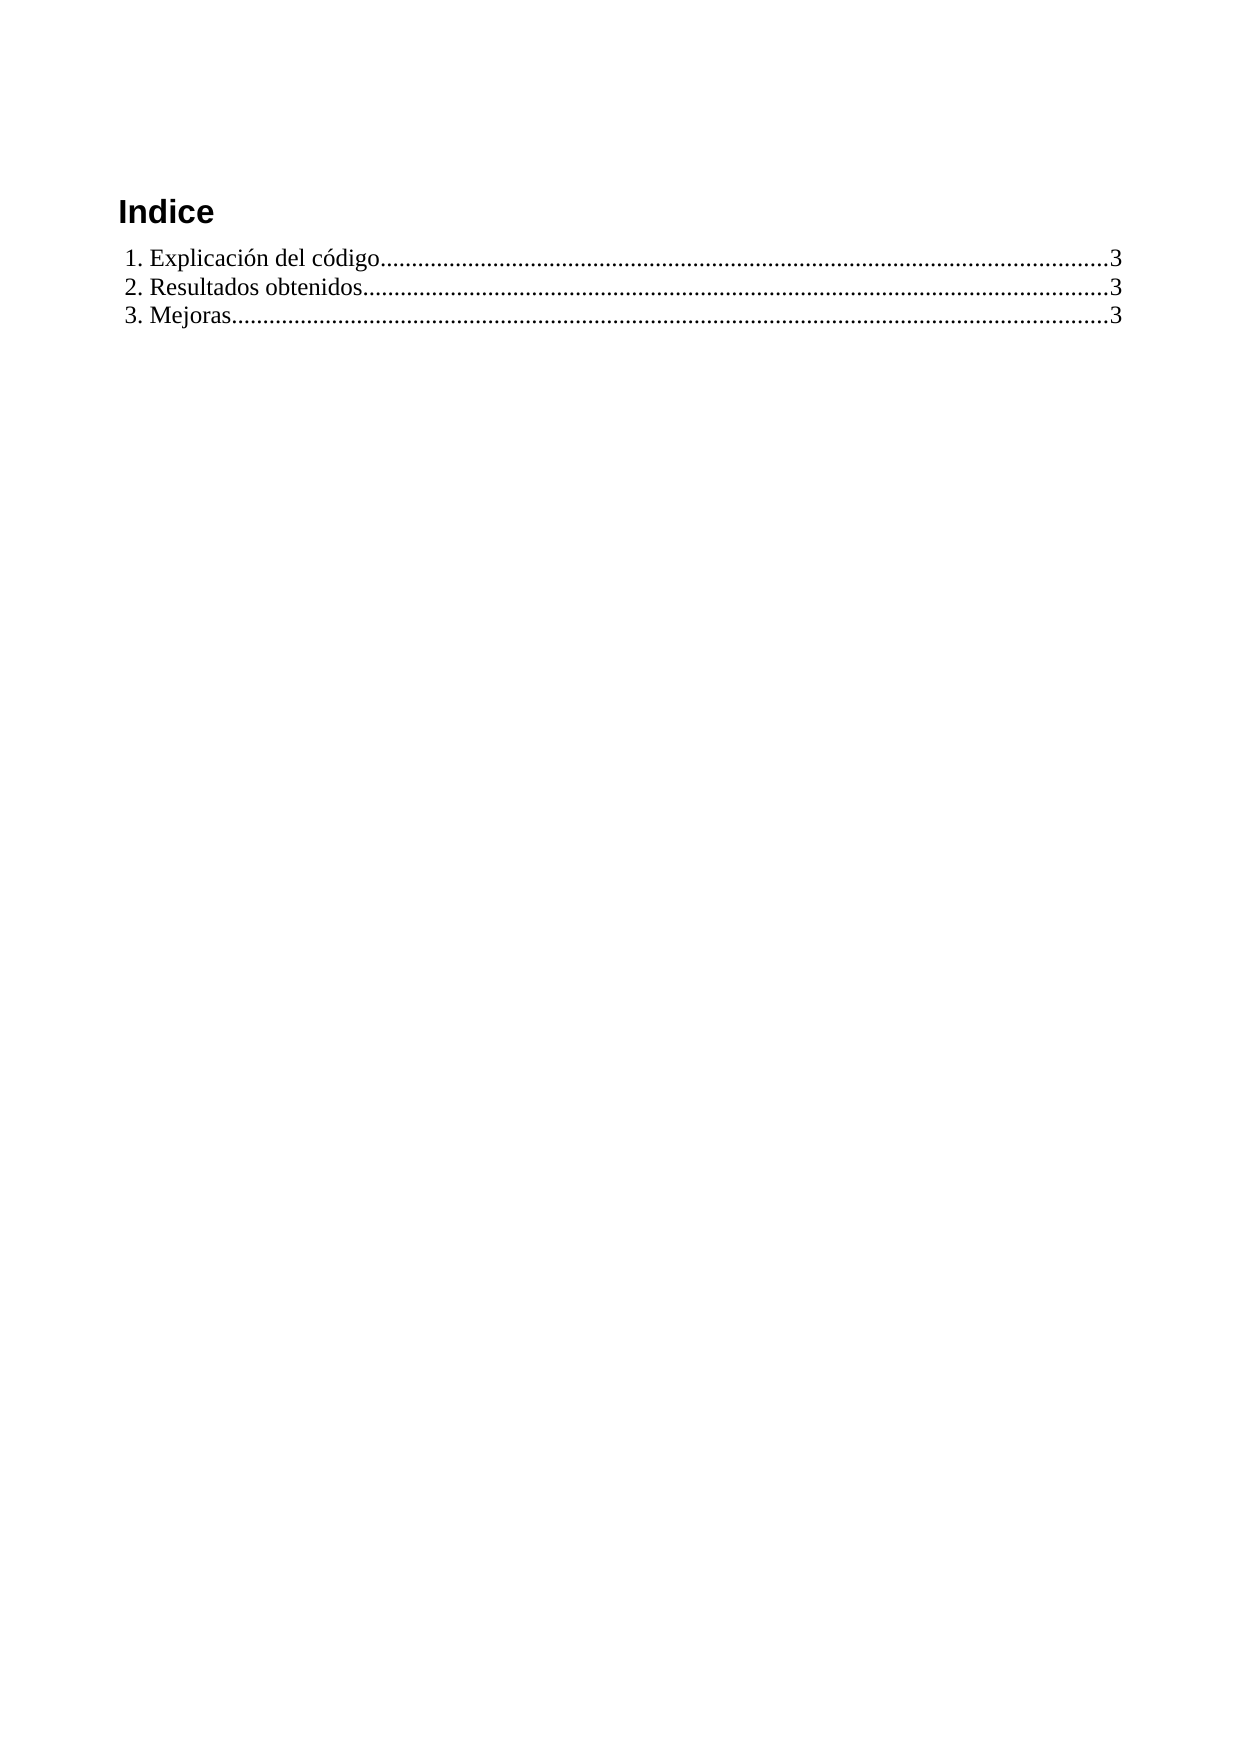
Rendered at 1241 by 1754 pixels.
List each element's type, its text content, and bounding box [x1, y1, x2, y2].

text 1. Explicación del código 3 [118, 243, 1122, 272]
text 2. Resultados obtenidos 3 [118, 272, 1122, 301]
text 3. Mejoras 3 [118, 301, 1122, 329]
subtitle Indice [118, 192, 1122, 231]
